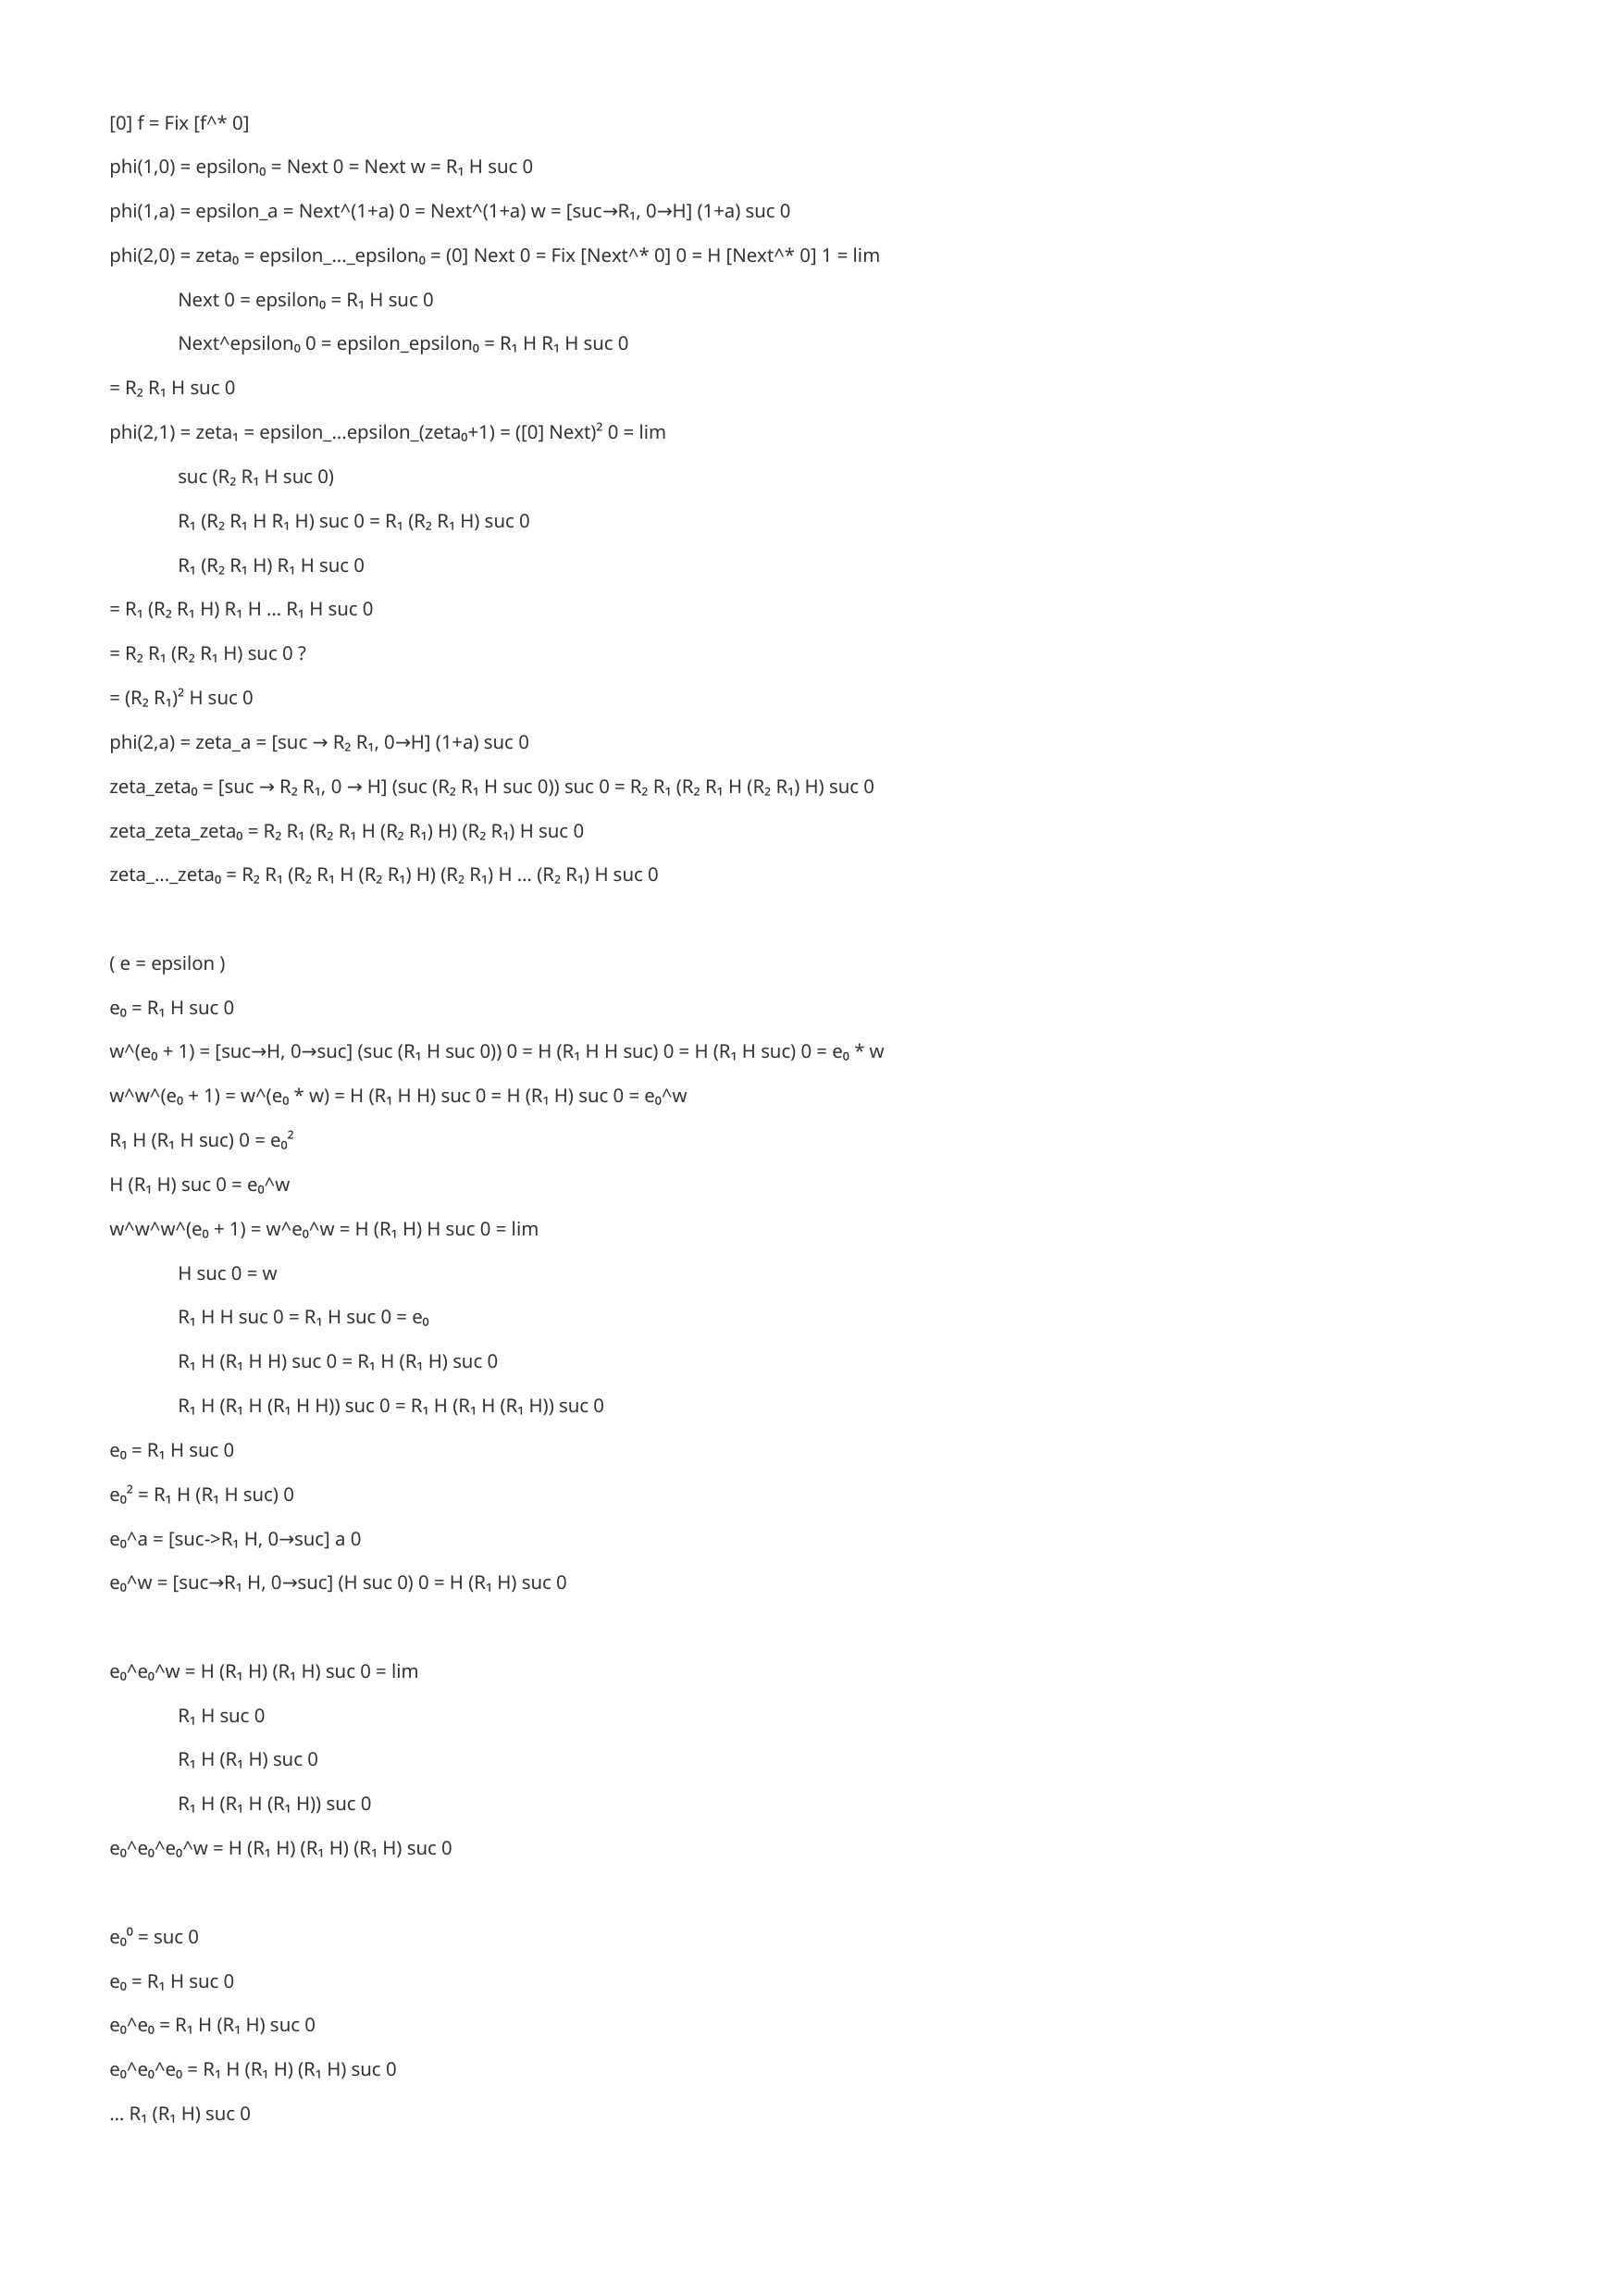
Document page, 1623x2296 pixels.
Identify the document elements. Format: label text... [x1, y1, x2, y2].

text e₀^e₀^w = H (R₁ H) (R₁ H) suc 0 = lim [109, 1658, 1514, 1683]
text phi(1,a) = epsilon_a = Next^(1+a) 0 = Next^(1+a) w = [suc→R₁, 0→H] (1+a) suc 0 [109, 198, 1514, 223]
text Next^epsilon₀ 0 = epsilon_epsilon₀ = R₁ H R₁ H suc 0 [109, 330, 1514, 356]
text R₁ H (R₁ H H) suc 0 = R₁ H (R₁ H) suc 0 [109, 1348, 1514, 1373]
text R₁ H (R₁ H (R₁ H H)) suc 0 = R₁ H (R₁ H (R₁ H)) suc 0 [109, 1393, 1514, 1418]
text phi(2,0) = zeta₀ = epsilon_..._epsilon₀ = (0] Next 0 = Fix [Next^* 0] 0 = H [Next^* 0] 1 = lim [109, 242, 1514, 267]
text zeta_zeta₀ = [suc → R₂ R₁, 0 → H] (suc (R₂ R₁ H suc 0)) suc 0 = R₂ R₁ (R₂ R₁ H (R₂ R₁) H) suc 0 [109, 773, 1514, 799]
text R₁ H (R₁ H (R₁ H)) suc 0 [109, 1791, 1514, 1817]
text zeta_zeta_zeta₀ = R₂ R₁ (R₂ R₁ H (R₂ R₁) H) (R₂ R₁) H suc 0 [109, 817, 1514, 843]
text e₀^e₀^e₀^w = H (R₁ H) (R₁ H) (R₁ H) suc 0 [109, 1835, 1514, 1861]
text Next 0 = epsilon₀ = R₁ H suc 0 [109, 286, 1514, 312]
text suc (R₂ R₁ H suc 0) [109, 464, 1514, 489]
text = (R₂ R₁)² H suc 0 [109, 685, 1514, 710]
text w^(e₀ + 1) = [suc→H, 0→suc] (suc (R₁ H suc 0)) 0 = H (R₁ H H suc) 0 = H (R₁ H suc) 0 = e₀ * w [109, 1038, 1514, 1064]
text R₁ H (R₁ H) suc 0 [109, 1746, 1514, 1772]
text ( e = epsilon ) [109, 950, 1514, 975]
text e₀⁰ = suc 0 [109, 1923, 1514, 1949]
text w^w^w^(e₀ + 1) = w^e₀^w = H (R₁ H) H suc 0 = lim [109, 1215, 1514, 1241]
text w^w^(e₀ + 1) = w^(e₀ * w) = H (R₁ H H) suc 0 = H (R₁ H) suc 0 = e₀^w [109, 1083, 1514, 1109]
text phi(2,a) = zeta_a = [suc → R₂ R₁, 0→H] (1+a) suc 0 [109, 728, 1514, 754]
text e₀ = R₁ H suc 0 [109, 994, 1514, 1020]
text R₁ (R₂ R₁ H) R₁ H suc 0 [109, 552, 1514, 577]
text = R₂ R₁ (R₂ R₁ H) suc 0 ? [109, 640, 1514, 665]
text = R₂ R₁ H suc 0 [109, 375, 1514, 401]
text R₁ (R₂ R₁ H R₁ H) suc 0 = R₁ (R₂ R₁ H) suc 0 [109, 507, 1514, 533]
text R₁ H suc 0 [109, 1702, 1514, 1728]
text e₀^w = [suc→R₁ H, 0→suc] (H suc 0) 0 = H (R₁ H) suc 0 [109, 1570, 1514, 1595]
text e₀ = R₁ H suc 0 [109, 1967, 1514, 1993]
text e₀ = R₁ H suc 0 [109, 1436, 1514, 1462]
text phi(2,1) = zeta₁ = epsilon_...epsilon_(zeta₀+1) = ([0] Next)² 0 = lim [109, 419, 1514, 445]
text R₁ H (R₁ H suc) 0 = e₀² [109, 1127, 1514, 1153]
text e₀^e₀^e₀ = R₁ H (R₁ H) (R₁ H) suc 0 [109, 2056, 1514, 2081]
text H (R₁ H) suc 0 = e₀^w [109, 1172, 1514, 1197]
text e₀² = R₁ H (R₁ H suc) 0 [109, 1481, 1514, 1507]
text [0] f = Fix [f^* 0] [109, 109, 1514, 135]
text = R₁ (R₂ R₁ H) R₁ H … R₁ H suc 0 [109, 596, 1514, 622]
text phi(1,0) = epsilon₀ = Next 0 = Next w = R₁ H suc 0 [109, 154, 1514, 180]
text e₀^e₀ = R₁ H (R₁ H) suc 0 [109, 2012, 1514, 2038]
text H suc 0 = w [109, 1260, 1514, 1285]
text … R₁ (R₁ H) suc 0 [109, 2101, 1514, 2126]
text zeta_..._zeta₀ = R₂ R₁ (R₂ R₁ H (R₂ R₁) H) (R₂ R₁) H … (R₂ R₁) H suc 0 [109, 862, 1514, 887]
text e₀^a = [suc->R₁ H, 0→suc] a 0 [109, 1525, 1514, 1551]
text R₁ H H suc 0 = R₁ H suc 0 = e₀ [109, 1304, 1514, 1330]
